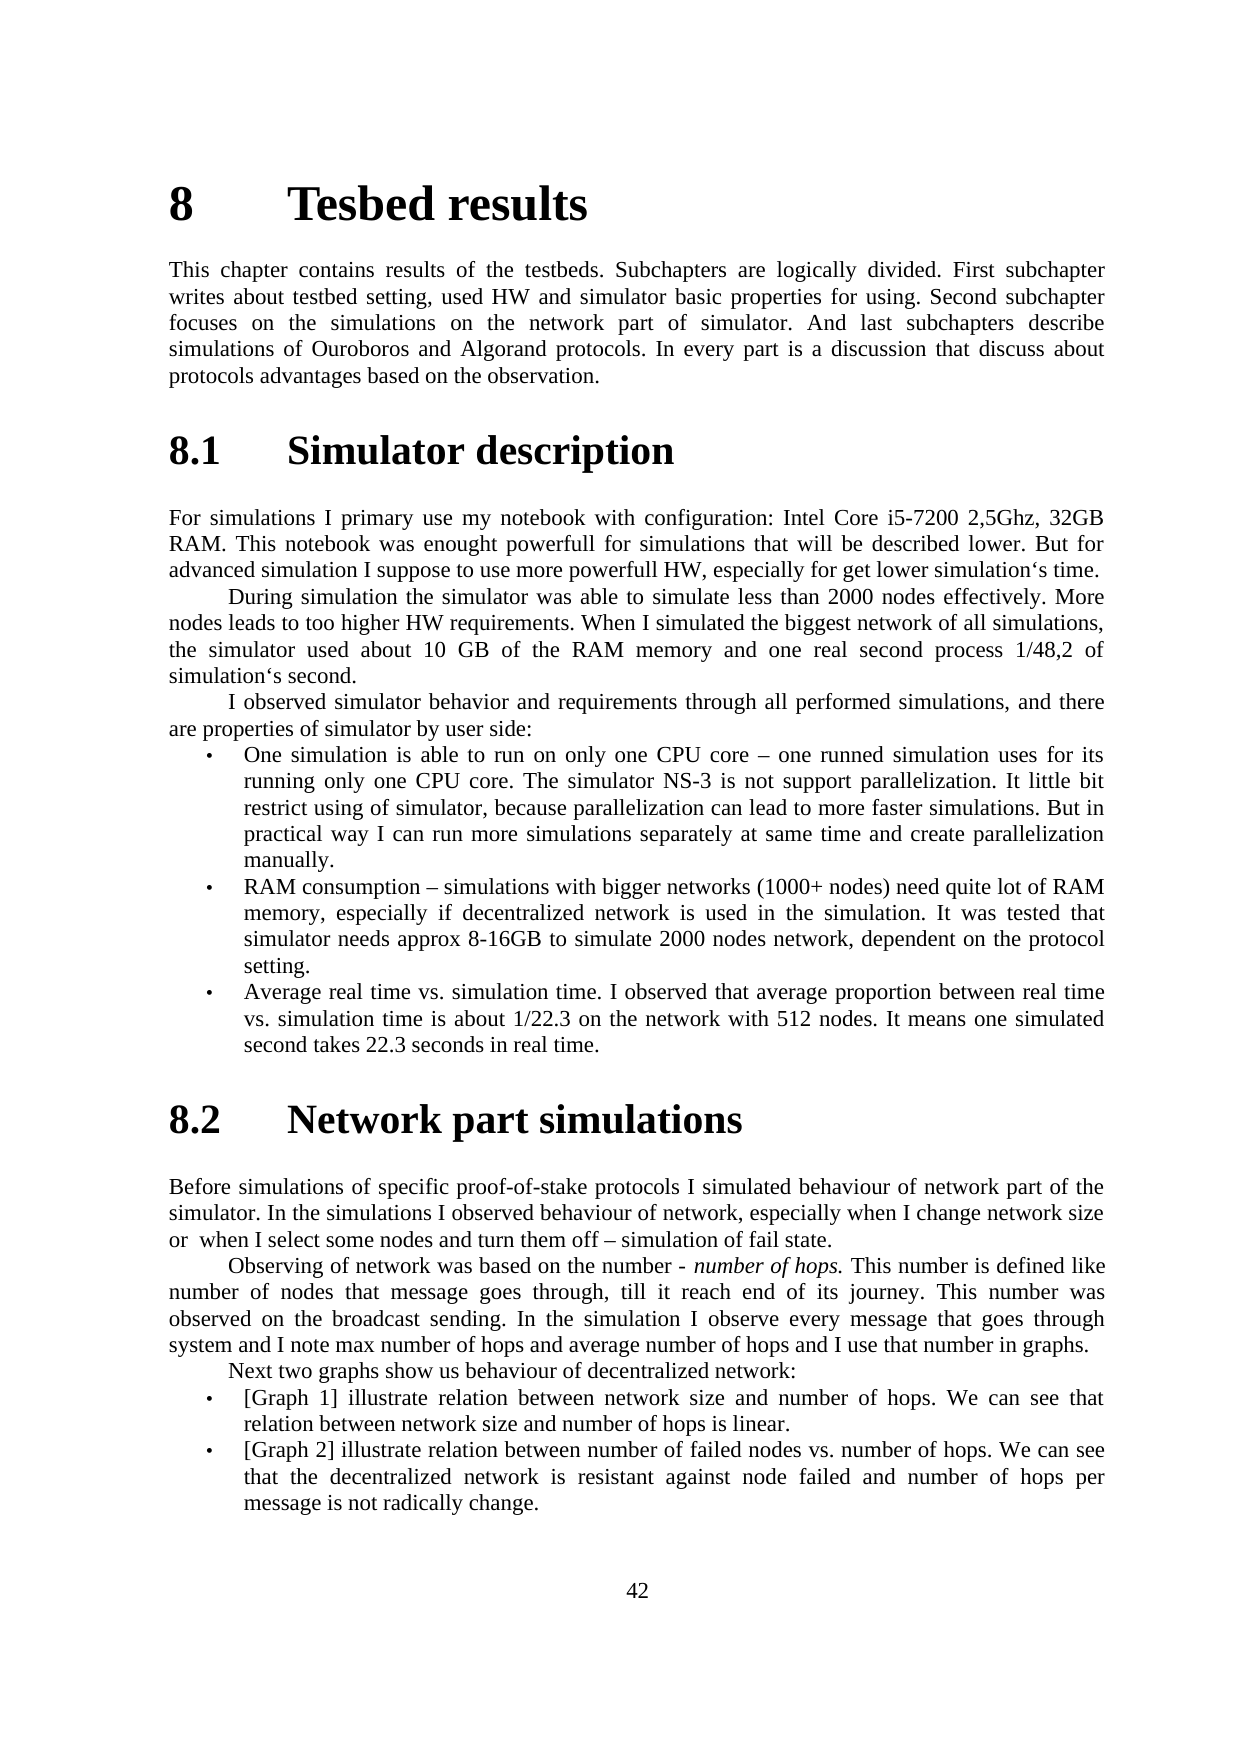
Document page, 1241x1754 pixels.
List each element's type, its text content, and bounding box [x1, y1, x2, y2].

subtitle Tesbed results [169, 174, 1106, 231]
list One simulation is able to run on only one CPU core – one runned simulation uses for its running only one CPU core. The simulator NS-3 is not support parallelization. It little bit restrict using of simulator, because parallelization can lead to more faster simulations. But in practical way I can run more simulations separately at same time and create parallelization manually. [206, 741, 1106, 873]
text This chapter contains results of the testbeds. Subchapters are logically divided. First subchapter writes about testbed setting, used HW and simulator basic properties for using. Second subchapter focuses on the simulations on the network part of simulator. And last subchapters describe simulations of Ouroboros and Algorand protocols. In every part is a discussion that discuss about protocols advantages based on the observation. [169, 256, 1106, 388]
subtitle Network part simulations [169, 1095, 1106, 1143]
text For simulations I primary use my notebook with configuration: Intel Core i5-7200 2,5Ghz, 32GB RAM. This notebook was enought powerfull for simulations that will be described lower. But for advanced simulation I suppose to use more powerfull HW, especially for get lower simulation‘s time. [169, 504, 1106, 583]
list [Graph 1] illustrate relation between network size and number of hops. We can see that relation between network size and number of hops is linear. [206, 1384, 1106, 1436]
list RAM consumption – simulations with bigger networks (1000+ nodes) need quite lot of RAM memory, especially if decentralized network is used in the simulation. It was tested that simulator needs approx 8-16GB to simulate 2000 nodes network, dependent on the protocol setting. [206, 873, 1106, 978]
text During simulation the simulator was able to simulate less than 2000 nodes effectively. More nodes leads to too higher HW requirements. When I simulated the biggest network of all simulations, the simulator used about 10 GB of the RAM memory and one real second process 1/48,2 of simulation‘s second. [169, 583, 1106, 688]
list [Graph 2] illustrate relation between number of failed nodes vs. number of hops. We can see that the decentralized network is resistant against node failed and number of hops per message is not radically change. [206, 1436, 1106, 1516]
subtitle Simulator description [169, 426, 1106, 474]
text Observing of network was based on the number - number of hops. This number is defined like number of nodes that message goes through, till it reach end of its journey. This number was observed on the broadcast sending. In the simulation I observe every message that goes through system and I note max number of hops and average number of hops and I use that number in graphs. [169, 1252, 1106, 1357]
text Next two graphs show us behaviour of decentralized network: [169, 1357, 1106, 1384]
text Before simulations of specific proof-of-stake protocols I simulated behaviour of network part of the simulator. In the simulations I observed behaviour of network, especially when I change network size or when I select some nodes and turn them off – simulation of fail state. [169, 1173, 1106, 1252]
list Average real time vs. simulation time. I observed that average proportion between real time vs. simulation time is about 1/22.3 on the network with 512 nodes. It means one simulated second takes 22.3 seconds in real time. [206, 978, 1106, 1057]
text I observed simulator behavior and requirements through all performed simulations, and there are properties of simulator by user side: [169, 688, 1106, 741]
